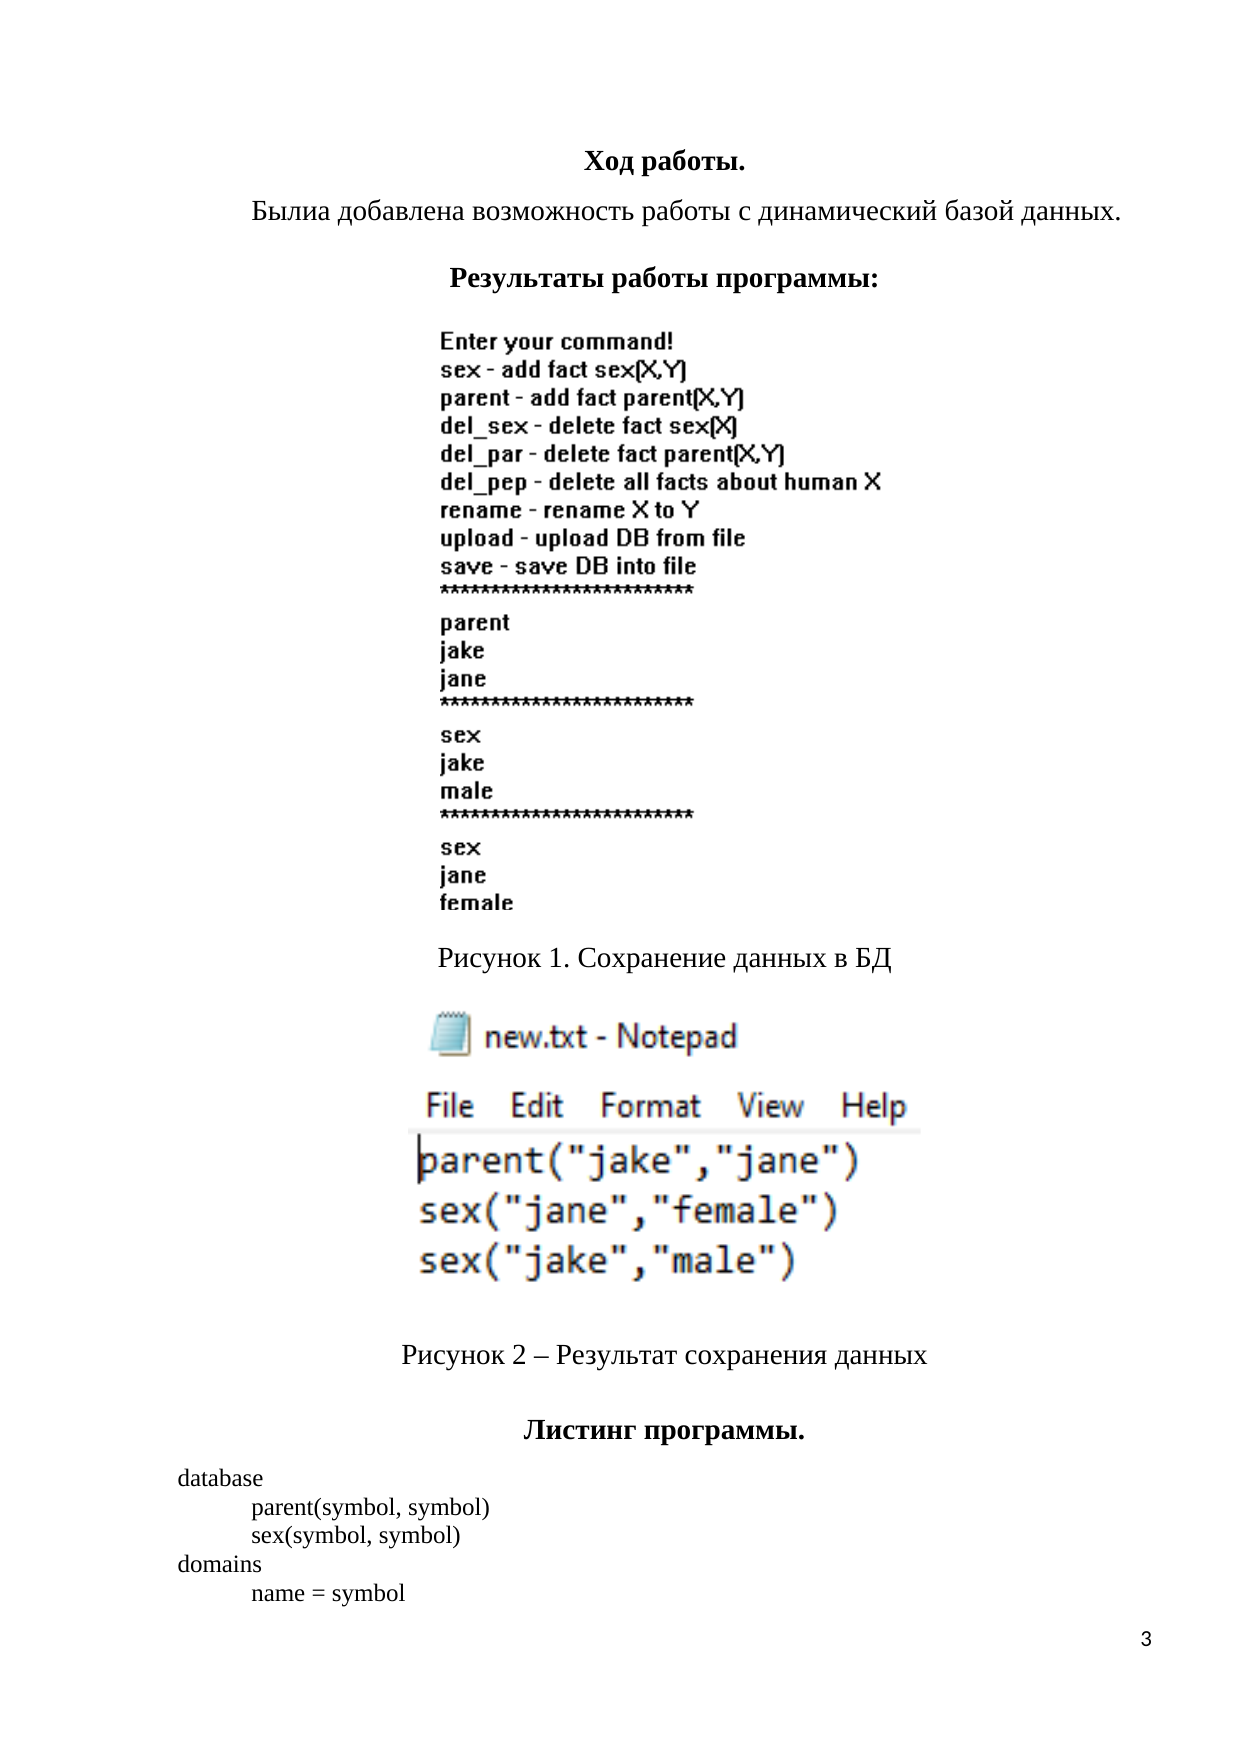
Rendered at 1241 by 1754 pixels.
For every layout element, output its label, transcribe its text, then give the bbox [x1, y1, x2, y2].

text name = symbol [177, 1578, 1152, 1607]
picture [408, 1007, 921, 1307]
text Результаты работы программы: [177, 260, 1152, 294]
text database [177, 1463, 1152, 1492]
text Рисунок 1. Сохранение данных в БД [177, 941, 1152, 974]
subtitle Листинг программы. [177, 1412, 1152, 1446]
text parent(symbol, symbol) [177, 1492, 1152, 1520]
text Рисунок 2 – Результат сохранения данных [177, 1337, 1152, 1371]
text domains [177, 1549, 1152, 1578]
text sex(symbol, symbol) [177, 1520, 1152, 1549]
subtitle Ход работы. [177, 143, 1152, 177]
picture [440, 327, 889, 910]
text Былиа добавлена возможность работы с динамический базой данных. [177, 193, 1152, 227]
